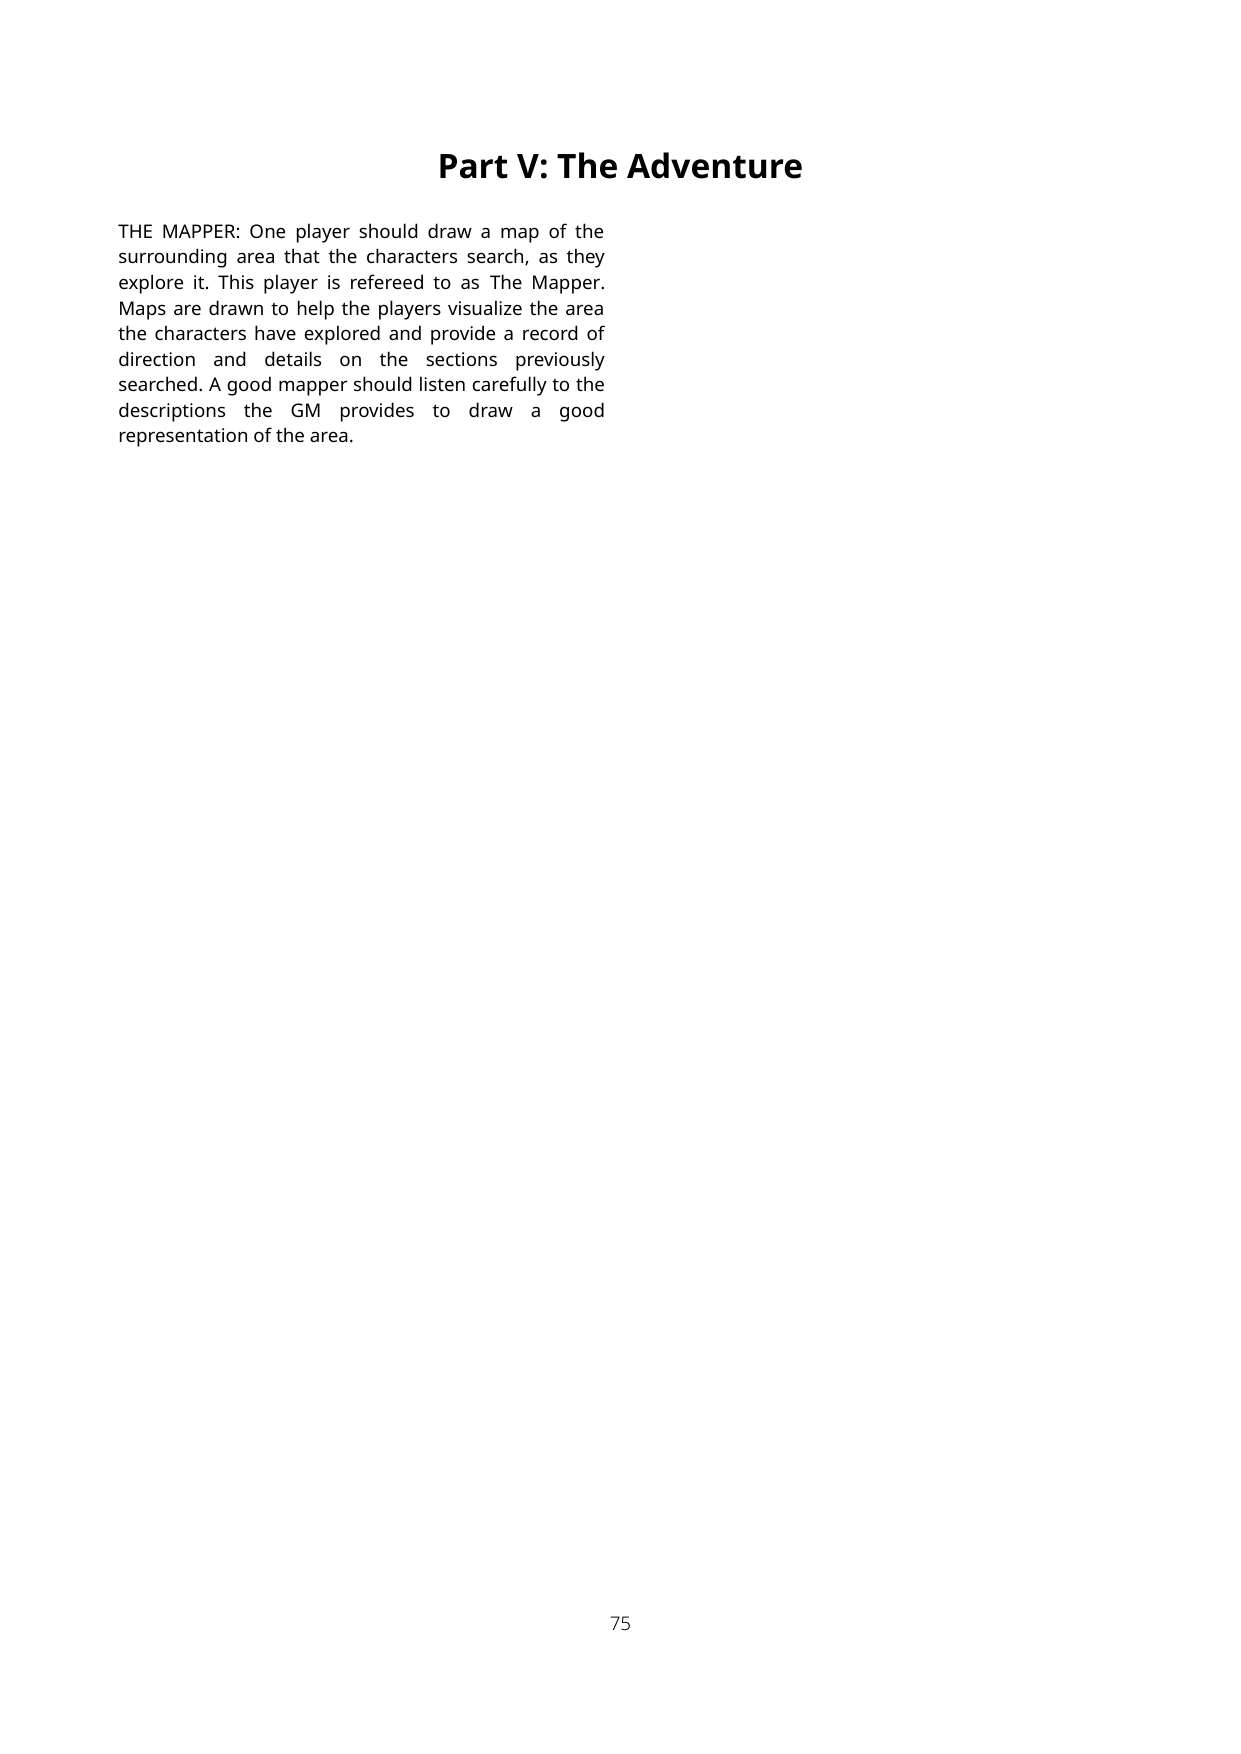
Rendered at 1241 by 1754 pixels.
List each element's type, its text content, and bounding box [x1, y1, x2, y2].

text THE MAPPER: One player should draw a map of the surrounding area that the characters search, as they explore it. This player is refereed to as The Mapper. Maps are drawn to help the players visualize the area the characters have explored and provide a record of direction and details on the sections previously searched. A good mapper should listen carefully to the descriptions the GM provides to draw a good representation of the area. [118, 218, 605, 448]
